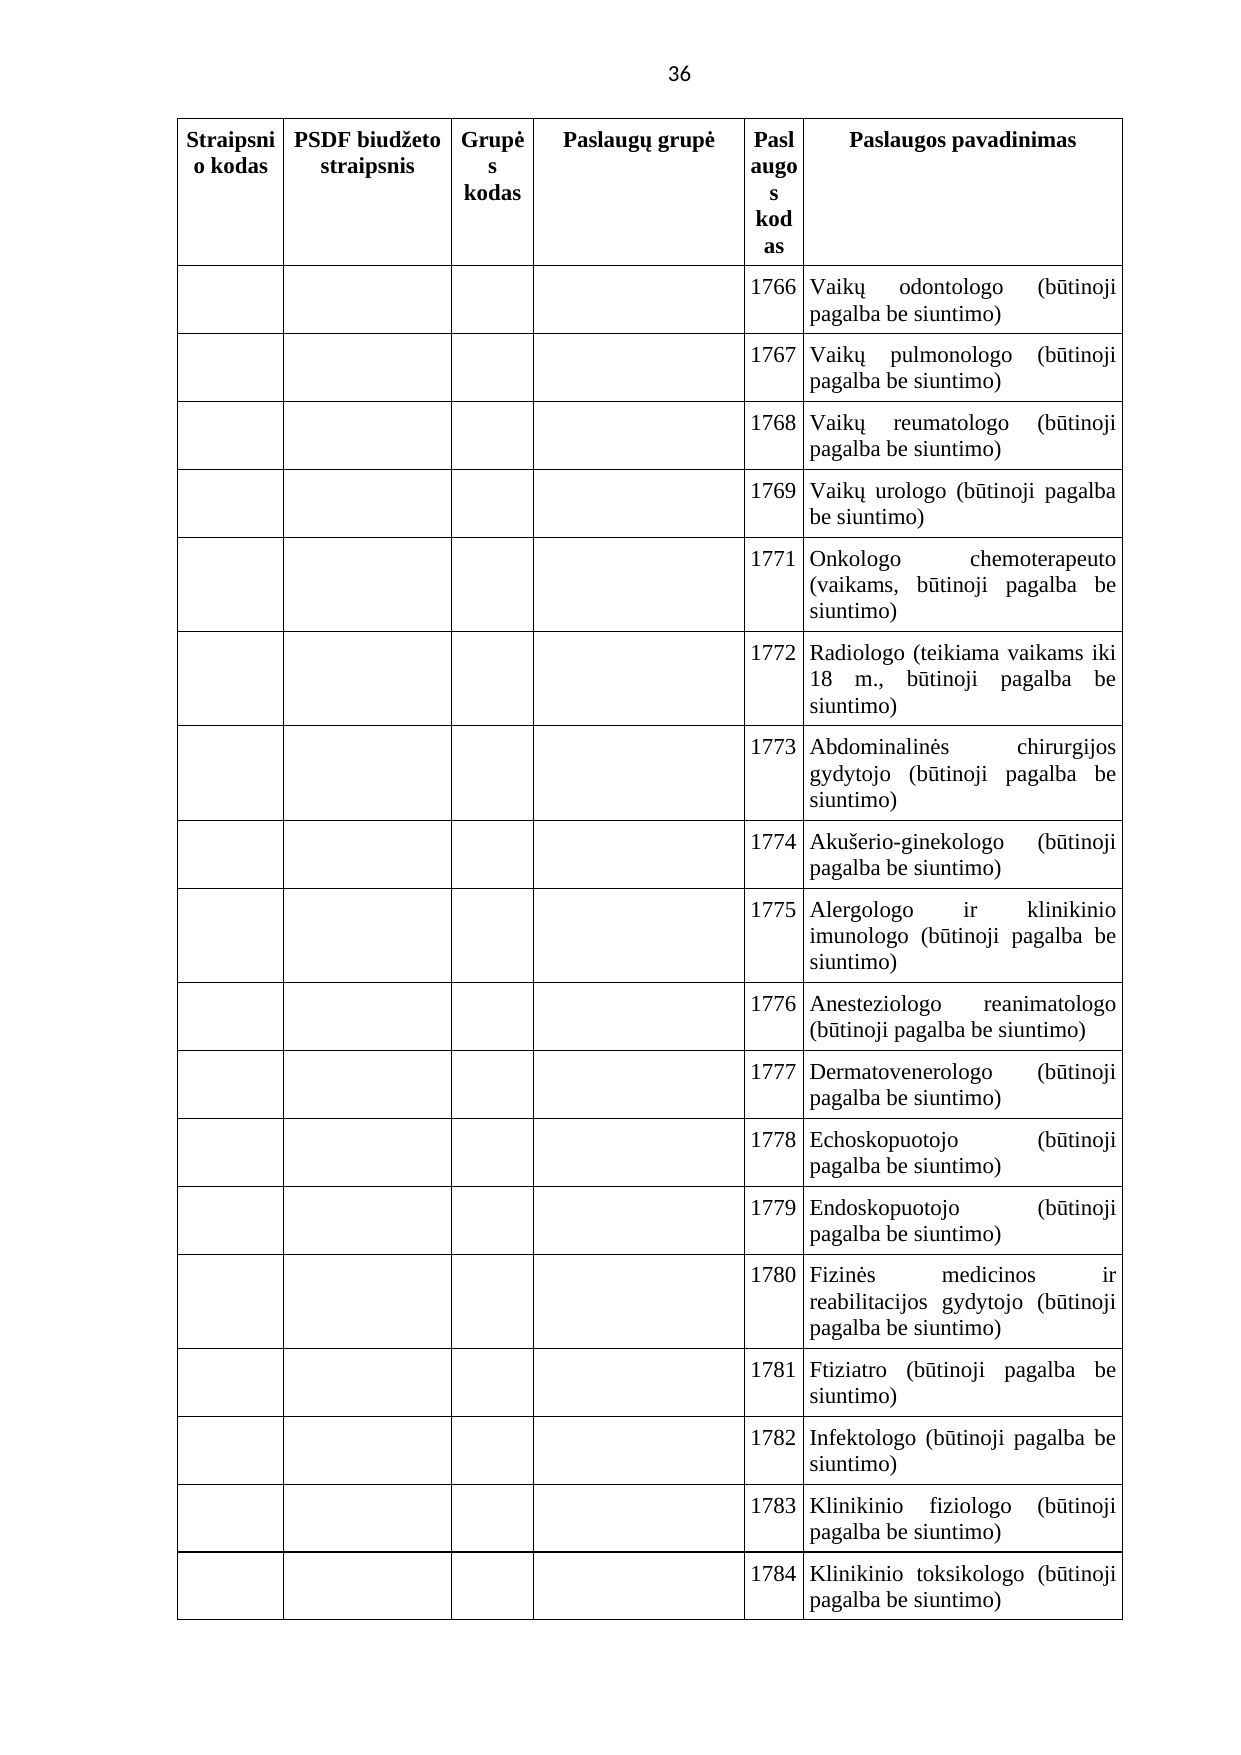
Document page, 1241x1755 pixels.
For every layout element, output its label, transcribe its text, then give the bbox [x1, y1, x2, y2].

table_cell [452, 402, 533, 469]
table_header PSDF biudžeto straipsnis [284, 119, 451, 265]
table_cell [178, 1255, 283, 1348]
table_cell 1777 [745, 1051, 803, 1118]
table_cell [284, 1255, 451, 1348]
table_cell [452, 1417, 533, 1483]
table_cell Endoskopuotojo (būtinoji pagalba be siuntimo) [804, 1187, 1122, 1253]
table_cell Ftiziatro (būtinoji pagalba be siuntimo) [804, 1349, 1122, 1416]
table_cell [178, 266, 283, 333]
table_cell [178, 1119, 283, 1186]
table_cell [178, 1187, 283, 1253]
table_cell Dermatovenerologo (būtinoji pagalba be siuntimo) [804, 1051, 1122, 1118]
table_cell 1766 [745, 266, 803, 333]
table_cell [452, 538, 533, 631]
table_cell [178, 1349, 283, 1416]
table_cell [534, 1187, 744, 1253]
table_cell [534, 402, 744, 469]
table_cell [452, 1349, 533, 1416]
table_cell Klinikinio fiziologo (būtinoji pagalba be siuntimo) [804, 1485, 1122, 1551]
table_cell Radiologo (teikiama vaikams iki 18 m., būtinoji pagalba be siuntimo) [804, 632, 1122, 725]
table_cell [284, 1553, 451, 1619]
table_cell [452, 889, 533, 982]
table_cell [534, 1417, 744, 1483]
table_cell 1769 [745, 470, 803, 537]
table_cell [452, 470, 533, 537]
table_cell Vaikų pulmonologo (būtinoji pagalba be siuntimo) [804, 334, 1122, 401]
table_cell [284, 726, 451, 819]
table_cell Klinikinio toksikologo (būtinoji pagalba be siuntimo) [804, 1553, 1122, 1619]
table_cell [534, 889, 744, 982]
table_cell [534, 470, 744, 537]
table_cell 1781 [745, 1349, 803, 1416]
table_cell 1771 [745, 538, 803, 631]
table_cell [178, 632, 283, 725]
table_cell Onkologo chemoterapeuto (vaikams, būtinoji pagalba be siuntimo) [804, 538, 1122, 631]
table_cell [534, 1485, 744, 1551]
table_cell [284, 983, 451, 1050]
table_cell [284, 1485, 451, 1551]
table_header Straipsnio kodas [178, 119, 283, 265]
table_cell [452, 983, 533, 1050]
table_cell [284, 470, 451, 537]
table_cell 1768 [745, 402, 803, 469]
table_cell [452, 1255, 533, 1348]
table_cell [284, 1051, 451, 1118]
table_cell 1780 [745, 1255, 803, 1348]
table_cell [284, 538, 451, 631]
table_cell [452, 1553, 533, 1619]
table_cell [452, 632, 533, 725]
table_cell [534, 1255, 744, 1348]
table_header Paslaugos pavadinimas [804, 119, 1122, 265]
table_cell 1767 [745, 334, 803, 401]
table_cell [178, 1051, 283, 1118]
table_cell [534, 266, 744, 333]
table_cell [178, 538, 283, 631]
table_cell [284, 334, 451, 401]
table_cell [178, 1485, 283, 1551]
table_cell [452, 266, 533, 333]
table_cell [178, 821, 283, 887]
table_cell [534, 821, 744, 887]
table_cell [534, 1119, 744, 1186]
table_cell [534, 632, 744, 725]
table_cell [284, 402, 451, 469]
table_header Paslaugos kodas [745, 119, 803, 265]
table_header Grupės kodas [452, 119, 533, 265]
table_cell 1773 [745, 726, 803, 819]
table_cell [452, 726, 533, 819]
table_cell 1775 [745, 889, 803, 982]
table_cell [284, 1349, 451, 1416]
table_cell 1772 [745, 632, 803, 725]
table_cell [178, 470, 283, 537]
table_cell [284, 266, 451, 333]
table_cell [178, 402, 283, 469]
table_cell [534, 726, 744, 819]
table_cell Fizinės medicinos ir reabilitacijos gydytojo (būtinoji pagalba be siuntimo) [804, 1255, 1122, 1348]
table_cell [452, 1051, 533, 1118]
table_cell 1782 [745, 1417, 803, 1483]
table_cell 1784 [745, 1553, 803, 1619]
table_header Paslaugų grupė [534, 119, 744, 265]
table_cell [284, 1119, 451, 1186]
table_cell [178, 1553, 283, 1619]
table_cell [284, 632, 451, 725]
table_cell [284, 821, 451, 887]
table_cell [452, 1485, 533, 1551]
table_cell [178, 334, 283, 401]
table_cell [452, 1119, 533, 1186]
table_cell [534, 538, 744, 631]
table_cell Echoskopuotojo (būtinoji pagalba be siuntimo) [804, 1119, 1122, 1186]
table_cell Vaikų odontologo (būtinoji pagalba be siuntimo) [804, 266, 1122, 333]
table_cell Akušerio-ginekologo (būtinoji pagalba be siuntimo) [804, 821, 1122, 887]
table_cell [178, 983, 283, 1050]
table_cell 1774 [745, 821, 803, 887]
table_cell [534, 1553, 744, 1619]
table_cell [284, 1187, 451, 1253]
table_cell [284, 1417, 451, 1483]
table_cell 1779 [745, 1187, 803, 1253]
table_cell [452, 334, 533, 401]
table_cell Infektologo (būtinoji pagalba be siuntimo) [804, 1417, 1122, 1483]
table_cell [534, 334, 744, 401]
table_cell Alergologo ir klinikinio imunologo (būtinoji pagalba be siuntimo) [804, 889, 1122, 982]
table_cell [534, 983, 744, 1050]
table_cell [178, 1417, 283, 1483]
table_cell Vaikų urologo (būtinoji pagalba be siuntimo) [804, 470, 1122, 537]
table_cell 1783 [745, 1485, 803, 1551]
table_cell [534, 1349, 744, 1416]
table_cell Vaikų reumatologo (būtinoji pagalba be siuntimo) [804, 402, 1122, 469]
table_cell 1776 [745, 983, 803, 1050]
table_cell Anesteziologo reanimatologo (būtinoji pagalba be siuntimo) [804, 983, 1122, 1050]
table_cell Abdominalinės chirurgijos gydytojo (būtinoji pagalba be siuntimo) [804, 726, 1122, 819]
table_cell [178, 889, 283, 982]
table_cell [452, 1187, 533, 1253]
table_cell [178, 726, 283, 819]
table_cell [452, 821, 533, 887]
table_cell [284, 889, 451, 982]
table_cell [534, 1051, 744, 1118]
table_cell 1778 [745, 1119, 803, 1186]
